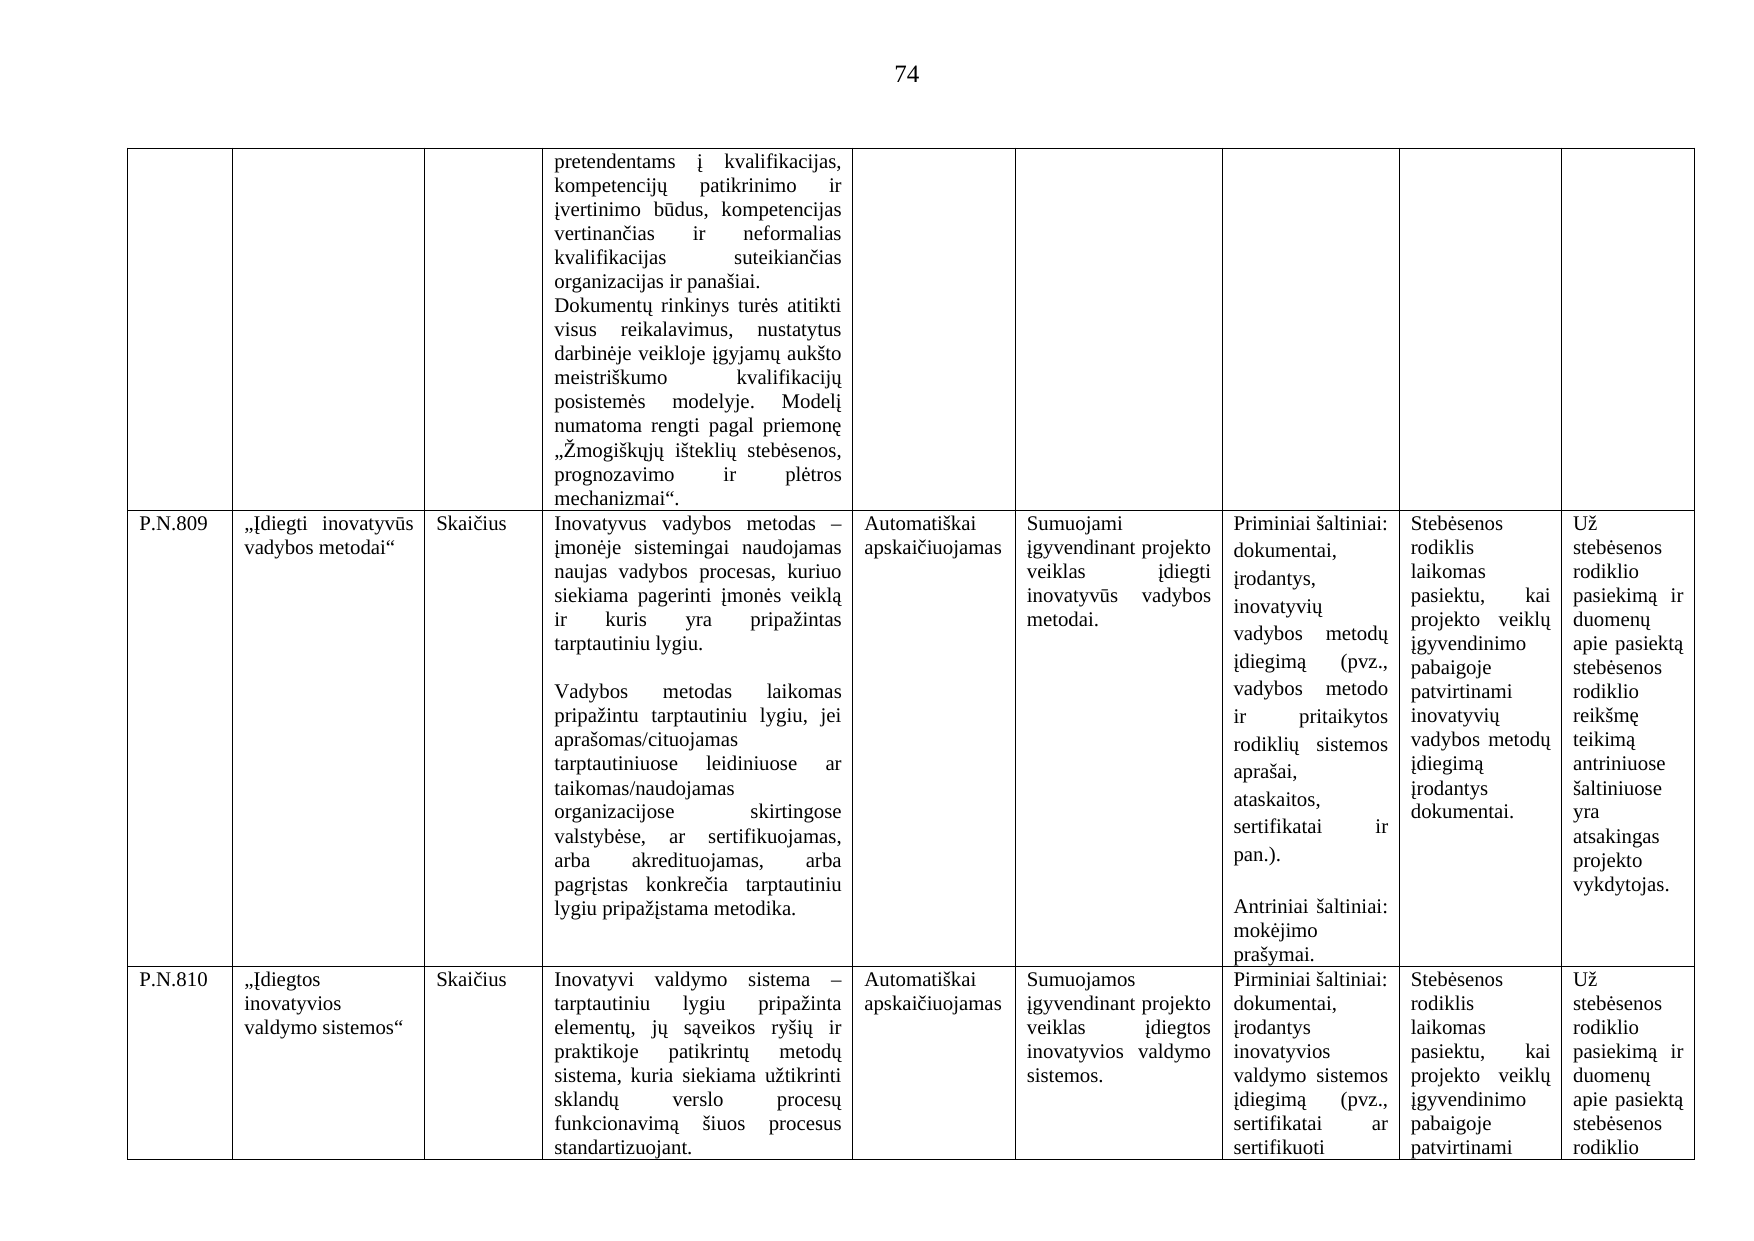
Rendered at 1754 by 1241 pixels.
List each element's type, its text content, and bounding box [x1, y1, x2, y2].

table_cell Sumuojami įgyvendinant projekto veiklas įdiegti inovatyvūs vadybos metodai. [1016, 511, 1222, 966]
table_cell P.N.810 [128, 967, 232, 1159]
table_cell Skaičius [425, 511, 542, 966]
table_cell Skaičius [425, 967, 542, 1159]
table_cell Automatiškai apskaičiuojamas [853, 967, 1015, 1159]
table_cell Stebėsenos rodiklis laikomas pasiektu, kai projekto veiklų įgyvendinimo pabaigoje patvirtinami [1400, 967, 1561, 1159]
table_cell „Įdiegtos inovatyvios valdymo sistemos“ [233, 967, 424, 1159]
table_cell [425, 149, 542, 510]
table_cell [1016, 149, 1222, 510]
table_cell [1400, 149, 1561, 510]
table_cell [1223, 149, 1399, 510]
table_cell Automatiškai apskaičiuojamas [853, 511, 1015, 966]
table_cell pretendentams į kvalifikacijas, kompetencijų patikrinimo ir įvertinimo būdus, kompetencijas vertinančias ir neformalias kvalifikacijas suteikiančias organizacijas ir panašiai. Dokumentų rinkinys turės atitikti visus reikalavimus, nustatytus darbinėje veikloje įgyjamų aukšto meistriškumo kvalifikacijų posistemės modelyje. Modelį numatoma rengti pagal priemonę „Žmogiškųjų išteklių stebėsenos, prognozavimo ir plėtros mechanizmai“. [543, 149, 852, 510]
table_cell [853, 149, 1015, 510]
table_cell Priminiai šaltiniai: dokumentai, įrodantys, inovatyvių vadybos metodų įdiegimą (pvz., vadybos metodo ir pritaikytos rodiklių sistemos aprašai, ataskaitos, sertifikatai ir pan.). Antriniai šaltiniai: mokėjimo prašymai. [1223, 511, 1399, 966]
table_cell [128, 149, 232, 510]
table_cell Inovatyvus vadybos metodas – įmonėje sistemingai naudojamas naujas vadybos procesas, kuriuo siekiama pagerinti įmonės veiklą ir kuris yra pripažintas tarptautiniu lygiu. Vadybos metodas laikomas pripažintu tarptautiniu lygiu, jei aprašomas/cituojamas tarptautiniuose leidiniuose ar taikomas/naudojamas organizacijose skirtingose valstybėse, ar sertifikuojamas, arba akredituojamas, arba pagrįstas konkrečia tarptautiniu lygiu pripažįstama metodika. [543, 511, 852, 966]
table_cell „Įdiegti inovatyvūs vadybos metodai“ [233, 511, 424, 966]
table_cell [233, 149, 424, 510]
table_cell Už stebėsenos rodiklio pasiekimą ir duomenų apie pasiektą stebėsenos rodiklio reikšmę teikimą antriniuose šaltiniuose yra atsakingas projekto vykdytojas. [1562, 511, 1694, 966]
table_cell Pirminiai šaltiniai: dokumentai, įrodantys inovatyvios valdymo sistemos įdiegimą (pvz., sertifikatai ar sertifikuoti [1223, 967, 1399, 1159]
table_cell P.N.809 [128, 511, 232, 966]
table_cell Sumuojamos įgyvendinant projekto veiklas įdiegtos inovatyvios valdymo sistemos. [1016, 967, 1222, 1159]
table_cell Už stebėsenos rodiklio pasiekimą ir duomenų apie pasiektą stebėsenos rodiklio [1562, 967, 1694, 1159]
table_cell Stebėsenos rodiklis laikomas pasiektu, kai projekto veiklų įgyvendinimo pabaigoje patvirtinami inovatyvių vadybos metodų įdiegimą įrodantys dokumentai. [1400, 511, 1561, 966]
table_cell [1562, 149, 1694, 510]
table_cell Inovatyvi valdymo sistema –tarptautiniu lygiu pripažinta elementų, jų sąveikos ryšių ir praktikoje patikrintų metodų sistema, kuria siekiama užtikrinti sklandų verslo procesų funkcionavimą šiuos procesus standartizuojant. [543, 967, 852, 1159]
